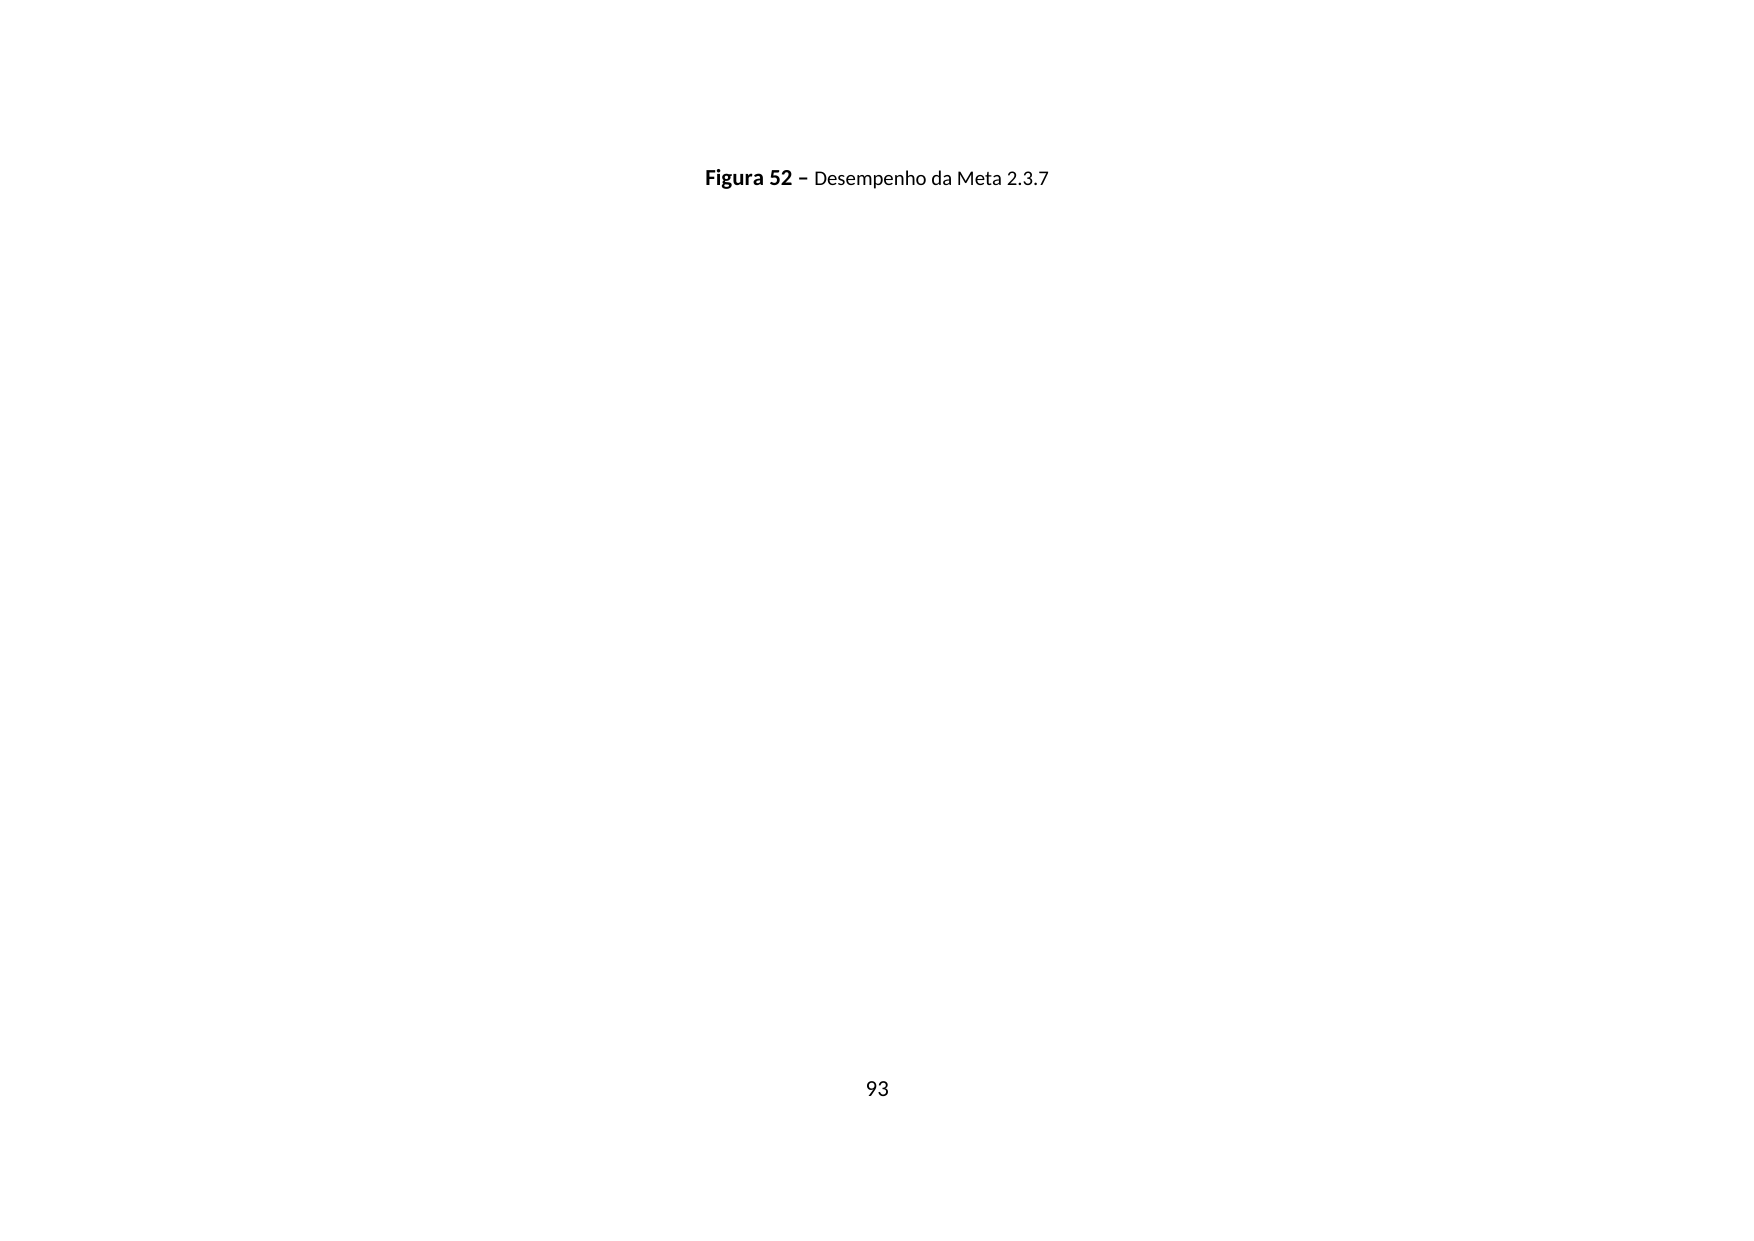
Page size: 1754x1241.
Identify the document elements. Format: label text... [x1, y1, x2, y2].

text Figura 52 – Desempenho da Meta 2.3.7 [150, 163, 1604, 191]
